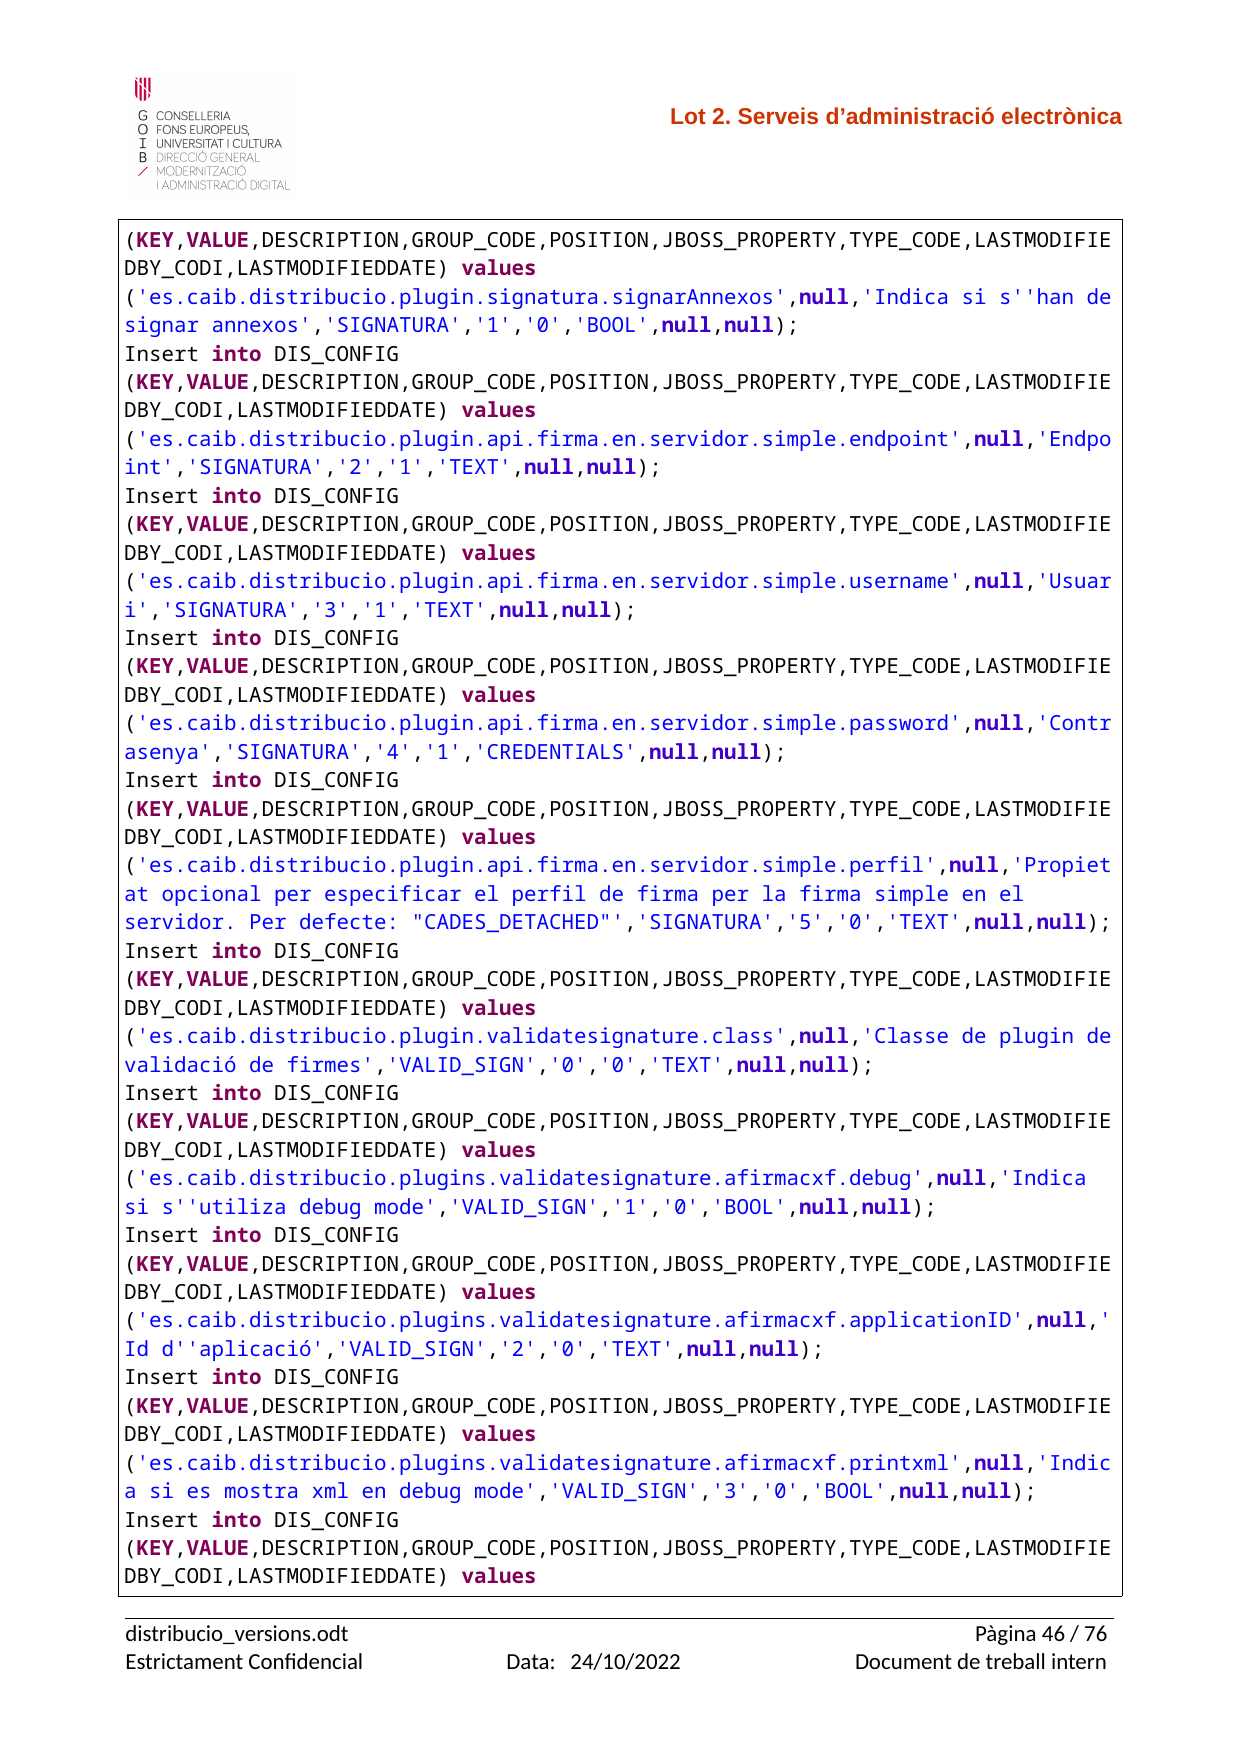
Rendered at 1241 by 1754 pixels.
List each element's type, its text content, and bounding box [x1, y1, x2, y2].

table_header (KEY,VALUE,DESCRIPTION,GROUP_CODE,POSITION,JBOSS_PROPERTY,TYPE_CODE,LASTMODIFIEDBY_CODI,LASTMODIFIEDDATE) values ('es.caib.distribucio.plugin.signatura.signarAnnexos',null,'Indica si s''han de signar annexos','SIGNATURA','1','0','BOOL',null,null); Insert into DIS_CONFIG (KEY,VALUE,DESCRIPTION,GROUP_CODE,POSITION,JBOSS_PROPERTY,TYPE_CODE,LASTMODIFIEDBY_CODI,LASTMODIFIEDDATE) values ('es.caib.distribucio.plugin.api.firma.en.servidor.simple.endpoint',null,'Endpoint','SIGNATURA','2','1','TEXT',null,null); Insert into DIS_CONFIG (KEY,VALUE,DESCRIPTION,GROUP_CODE,POSITION,JBOSS_PROPERTY,TYPE_CODE,LASTMODIFIEDBY_CODI,LASTMODIFIEDDATE) values ('es.caib.distribucio.plugin.api.firma.en.servidor.simple.username',null,'Usuari','SIGNATURA','3','1','TEXT',null,null); Insert into DIS_CONFIG (KEY,VALUE,DESCRIPTION,GROUP_CODE,POSITION,JBOSS_PROPERTY,TYPE_CODE,LASTMODIFIEDBY_CODI,LASTMODIFIEDDATE) values ('es.caib.distribucio.plugin.api.firma.en.servidor.simple.password',null,'Contrasenya','SIGNATURA','4','1','CREDENTIALS',null,null); Insert into DIS_CONFIG (KEY,VALUE,DESCRIPTION,GROUP_CODE,POSITION,JBOSS_PROPERTY,TYPE_CODE,LASTMODIFIEDBY_CODI,LASTMODIFIEDDATE) values ('es.caib.distribucio.plugin.api.firma.en.servidor.simple.perfil',null,'Propietat opcional per especificar el perfil de firma per la firma simple en el servidor. Per defecte: "CADES_DETACHED"','SIGNATURA','5','0','TEXT',null,null); Insert into DIS_CONFIG (KEY,VALUE,DESCRIPTION,GROUP_CODE,POSITION,JBOSS_PROPERTY,TYPE_CODE,LASTMODIFIEDBY_CODI,LASTMODIFIEDDATE) values ('es.caib.distribucio.plugin.validatesignature.class',null,'Classe de plugin de validació de firmes','VALID_SIGN','0','0','TEXT',null,null); Insert into DIS_CONFIG (KEY,VALUE,DESCRIPTION,GROUP_CODE,POSITION,JBOSS_PROPERTY,TYPE_CODE,LASTMODIFIEDBY_CODI,LASTMODIFIEDDATE) values ('es.caib.distribucio.plugins.validatesignature.afirmacxf.debug',null,'Indica si s''utiliza debug mode','VALID_SIGN','1','0','BOOL',null,null); Insert into DIS_CONFIG (KEY,VALUE,DESCRIPTION,GROUP_CODE,POSITION,JBOSS_PROPERTY,TYPE_CODE,LASTMODIFIEDBY_CODI,LASTMODIFIEDDATE) values ('es.caib.distribucio.plugins.validatesignature.afirmacxf.applicationID',null,'Id d''aplicació','VALID_SIGN','2','0','TEXT',null,null); Insert into DIS_CONFIG (KEY,VALUE,DESCRIPTION,GROUP_CODE,POSITION,JBOSS_PROPERTY,TYPE_CODE,LASTMODIFIEDBY_CODI,LASTMODIFIEDDATE) values ('es.caib.distribucio.plugins.validatesignature.afirmacxf.printxml',null,'Indica si es mostra xml en debug mode','VALID_SIGN','3','0','BOOL',null,null); Insert into DIS_CONFIG (KEY,VALUE,DESCRIPTION,GROUP_CODE,POSITION,JBOSS_PROPERTY,TYPE_CODE,LASTMODIFIEDBY_CODI,LASTMODIFIEDDATE) values [119, 220, 1122, 1596]
picture [126, 70, 299, 197]
